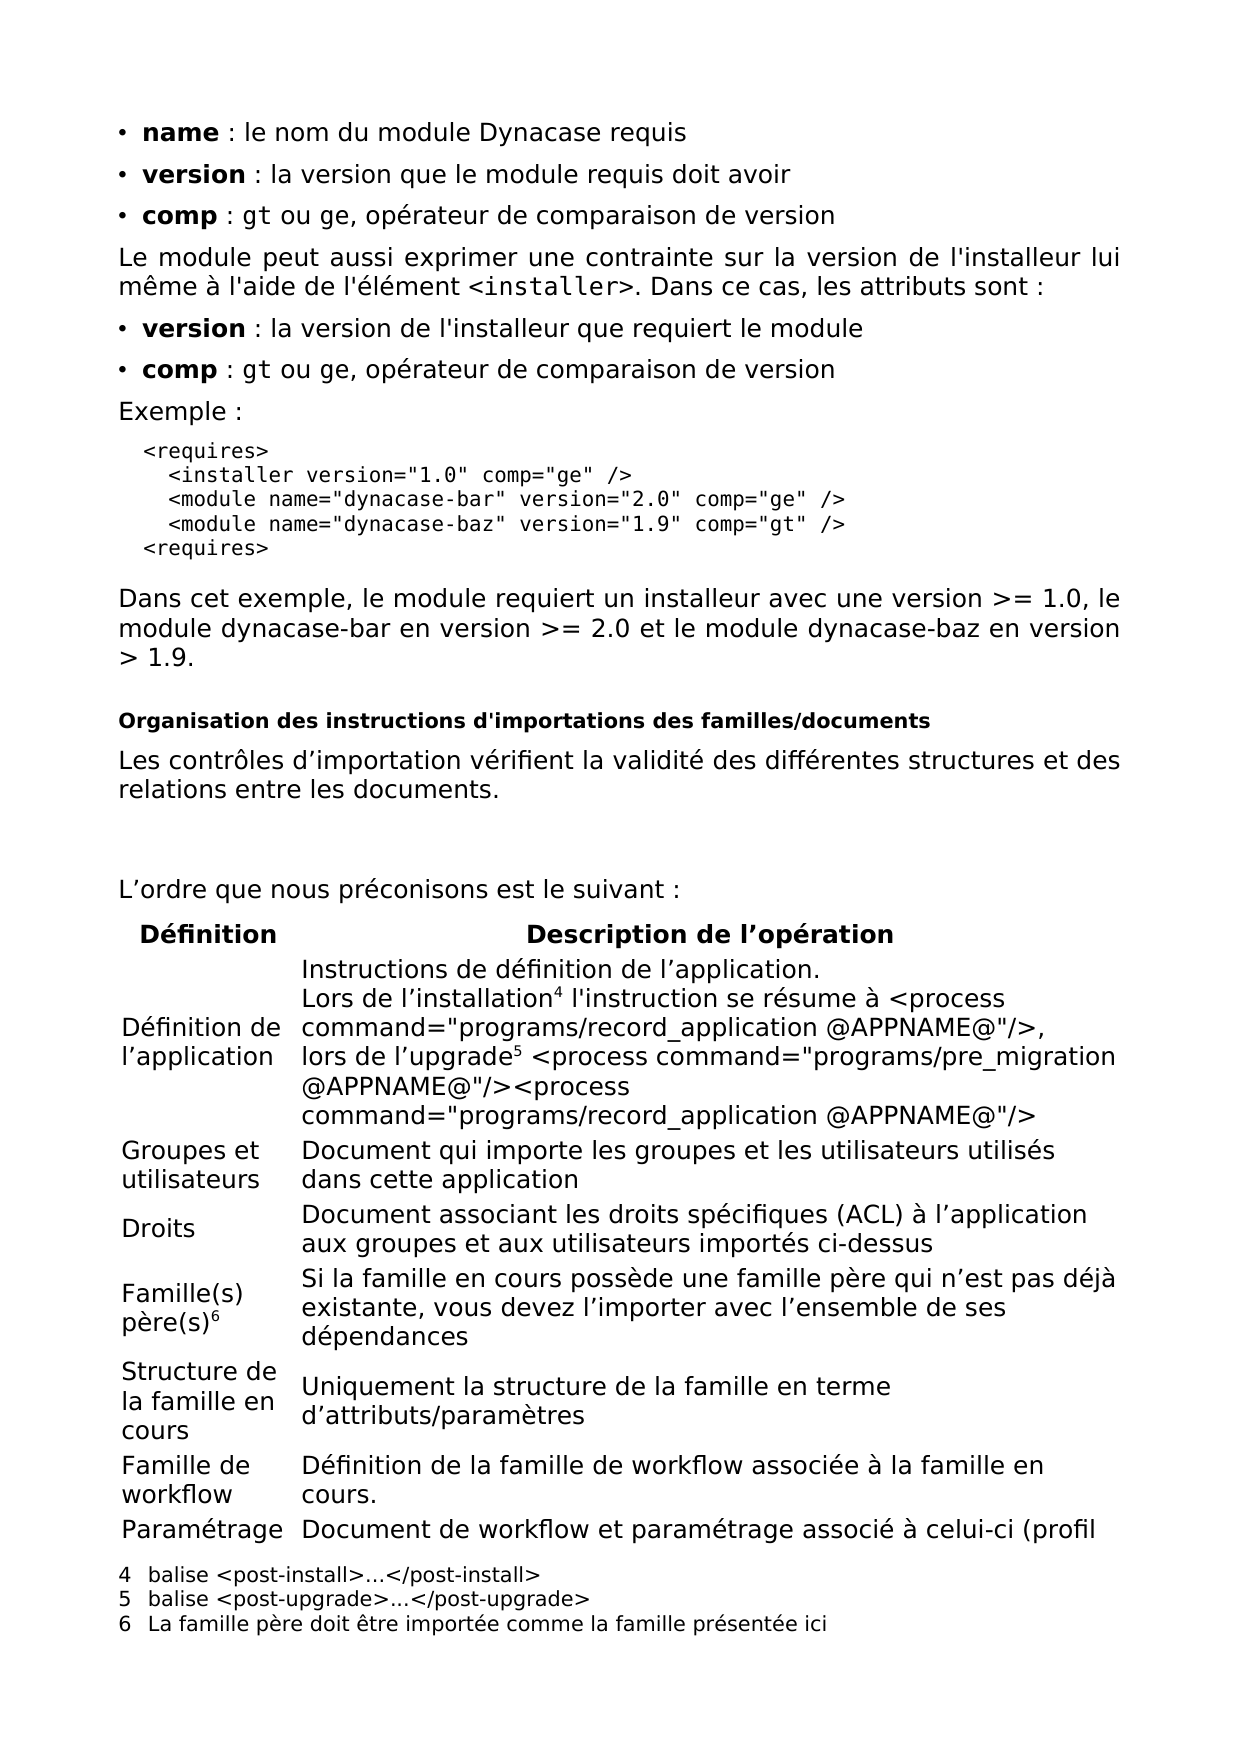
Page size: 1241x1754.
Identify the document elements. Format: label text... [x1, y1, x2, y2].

table_cell Si la famille en cours possède une famille père qui n’est pas déjà existante, vous devez l’importer avec l’ensemble de ses dépendances [298, 1261, 1122, 1355]
text L’ordre que nous préconisons est le suivant : [118, 817, 1122, 905]
table_header Description de l’opération [298, 917, 1122, 952]
list version : la version de l'installeur que requiert le module [118, 314, 1122, 343]
subtitle Organisation des instructions d'importations des familles/documents [118, 709, 1122, 734]
table_cell Droits [118, 1197, 298, 1261]
table_cell Groupes et utilisateurs [118, 1133, 298, 1197]
table_cell Document associant les droits spécifiques (ACL) à l’application aux groupes et aux utilisateurs importés ci-dessus [298, 1197, 1122, 1261]
table_cell Famille(s) père(s) [118, 1261, 298, 1355]
text <requires> <installer version="1.0" comp="ge" /> <module name="dynacase-bar" version="2.0" comp="ge" /> <module name="dynacase-baz" version="1.9" comp="gt" /> <requires> [118, 439, 1122, 584]
table_cell Structure de la famille en cours [118, 1355, 298, 1448]
table_cell Uniquement la structure de la famille en terme d’attributs/paramètres [298, 1355, 1122, 1448]
table_cell Document de workflow et paramétrage associé à celui-ci (profil [298, 1512, 1122, 1547]
text Le module peut aussi exprimer une contrainte sur la version de l'installeur lui même à l'aide de l'élément <installer>. Dans ce cas, les attributs sont : [118, 243, 1122, 301]
table_header Définition [118, 917, 298, 952]
list name : le nom du module Dynacase requis [118, 118, 1122, 147]
table_cell Définition de l’application [118, 952, 298, 1133]
text Les contrôles d’importation vérifient la validité des différentes structures et des relations entre les documents. [118, 746, 1122, 805]
table_cell Document qui importe les groupes et les utilisateurs utilisés dans cette application [298, 1133, 1122, 1197]
table_cell Définition de la famille de workflow associée à la famille en cours. [298, 1448, 1122, 1512]
text Exemple : [118, 397, 1122, 426]
list comp : gt ou ge, opérateur de comparaison de version [118, 201, 1122, 231]
table_cell Paramétrage [118, 1512, 298, 1547]
text Dans cet exemple, le module requiert un installeur avec une version >= 1.0, le module dynacase-bar en version >= 2.0 et le module dynacase-baz en version > 1.9. [118, 584, 1122, 672]
table_cell Famille de workflow [118, 1448, 298, 1512]
table_cell Instructions de définition de l’application. Lors de l’installation l'instruction se résume à <process command="programs/record_application @APPNAME@"/>, lors de l’upgrade <process command="programs/pre_migration @APPNAME@"/><process command="programs/record_application @APPNAME@"/> [298, 952, 1122, 1133]
list comp : gt ou ge, opérateur de comparaison de version [118, 356, 1122, 385]
list version : la version que le module requis doit avoir [118, 160, 1122, 189]
